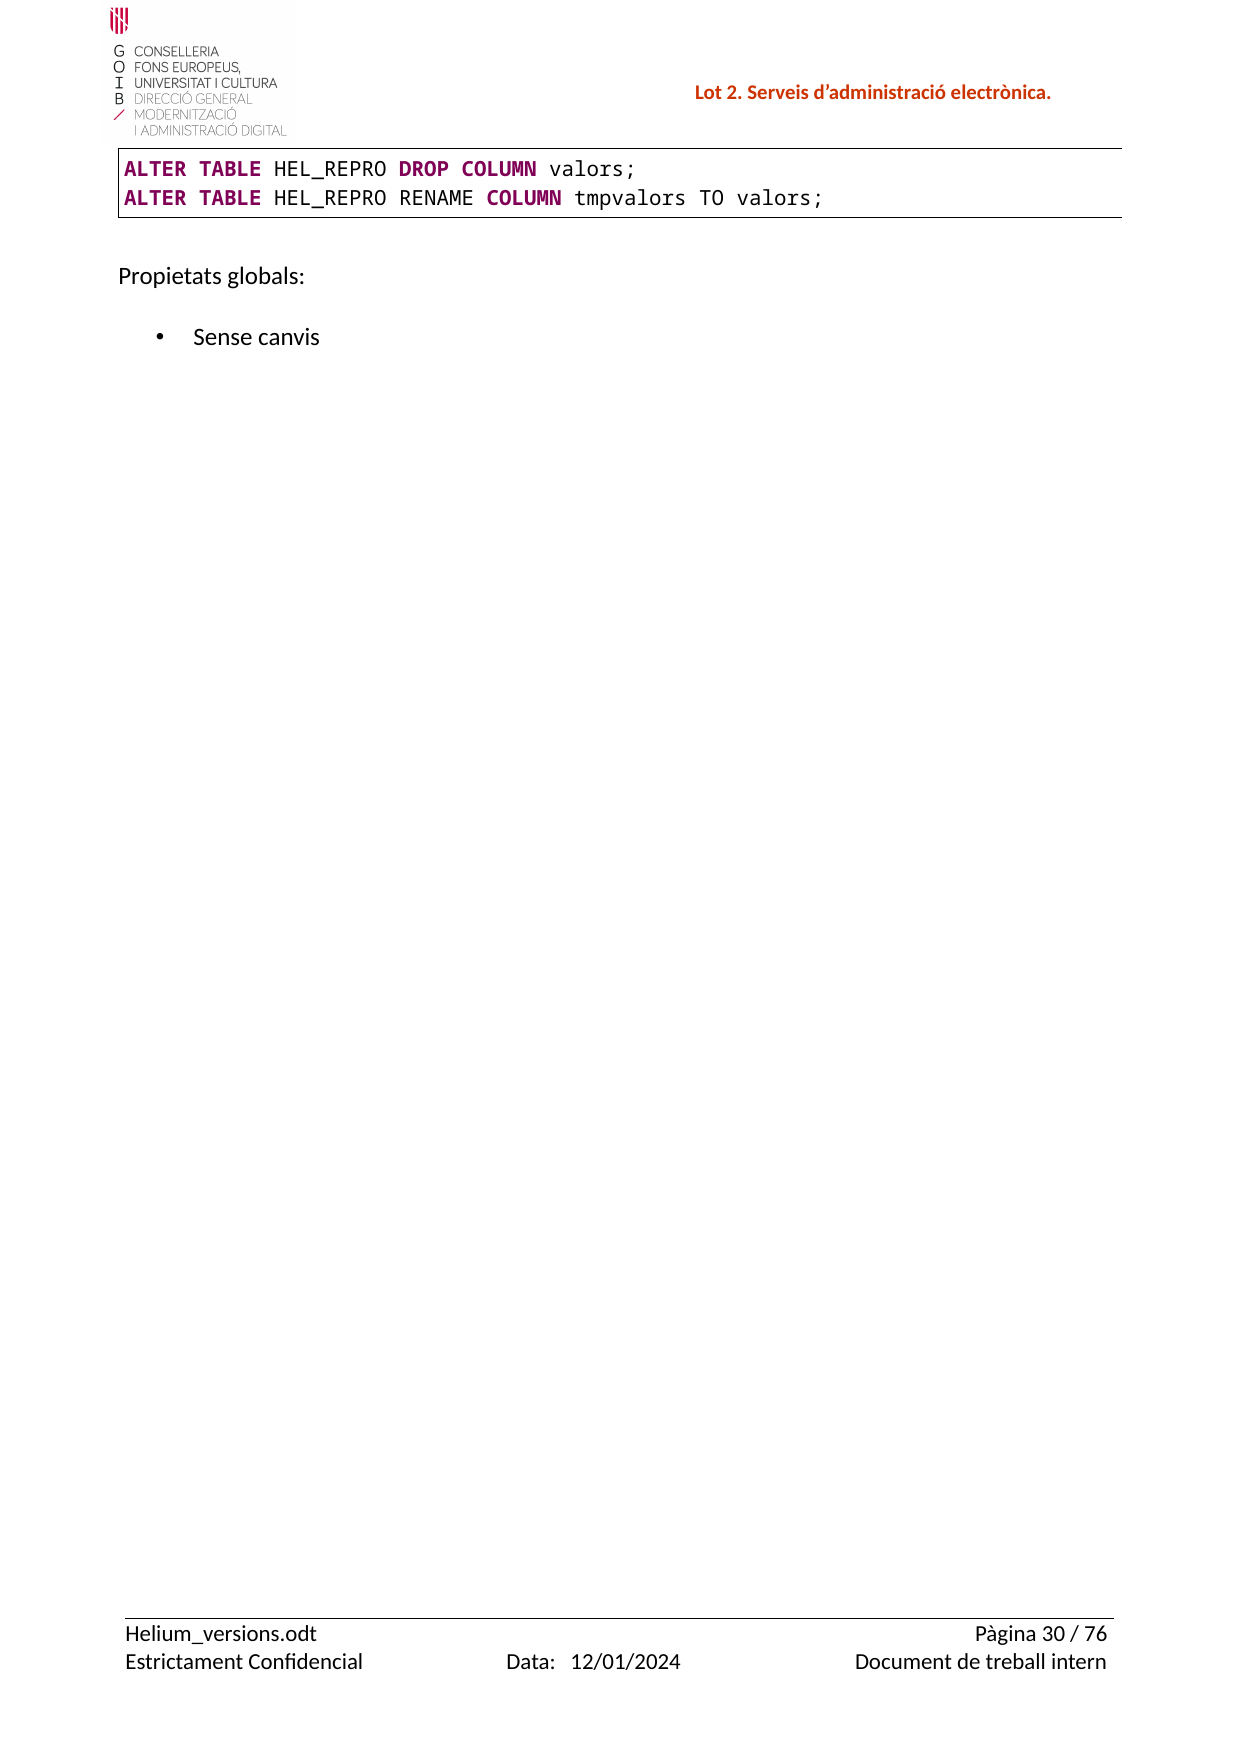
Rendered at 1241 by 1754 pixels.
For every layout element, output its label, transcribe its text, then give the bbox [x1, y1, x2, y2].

text Propietats globals: [118, 261, 1122, 291]
table_header ALTER TABLE HEL_REPRO DROP COLUMN valors; ALTER TABLE HEL_REPRO RENAME COLUMN tmpvalors TO valors; [119, 149, 1122, 217]
picture [100, 0, 297, 144]
list Sense canvis [156, 322, 1122, 352]
